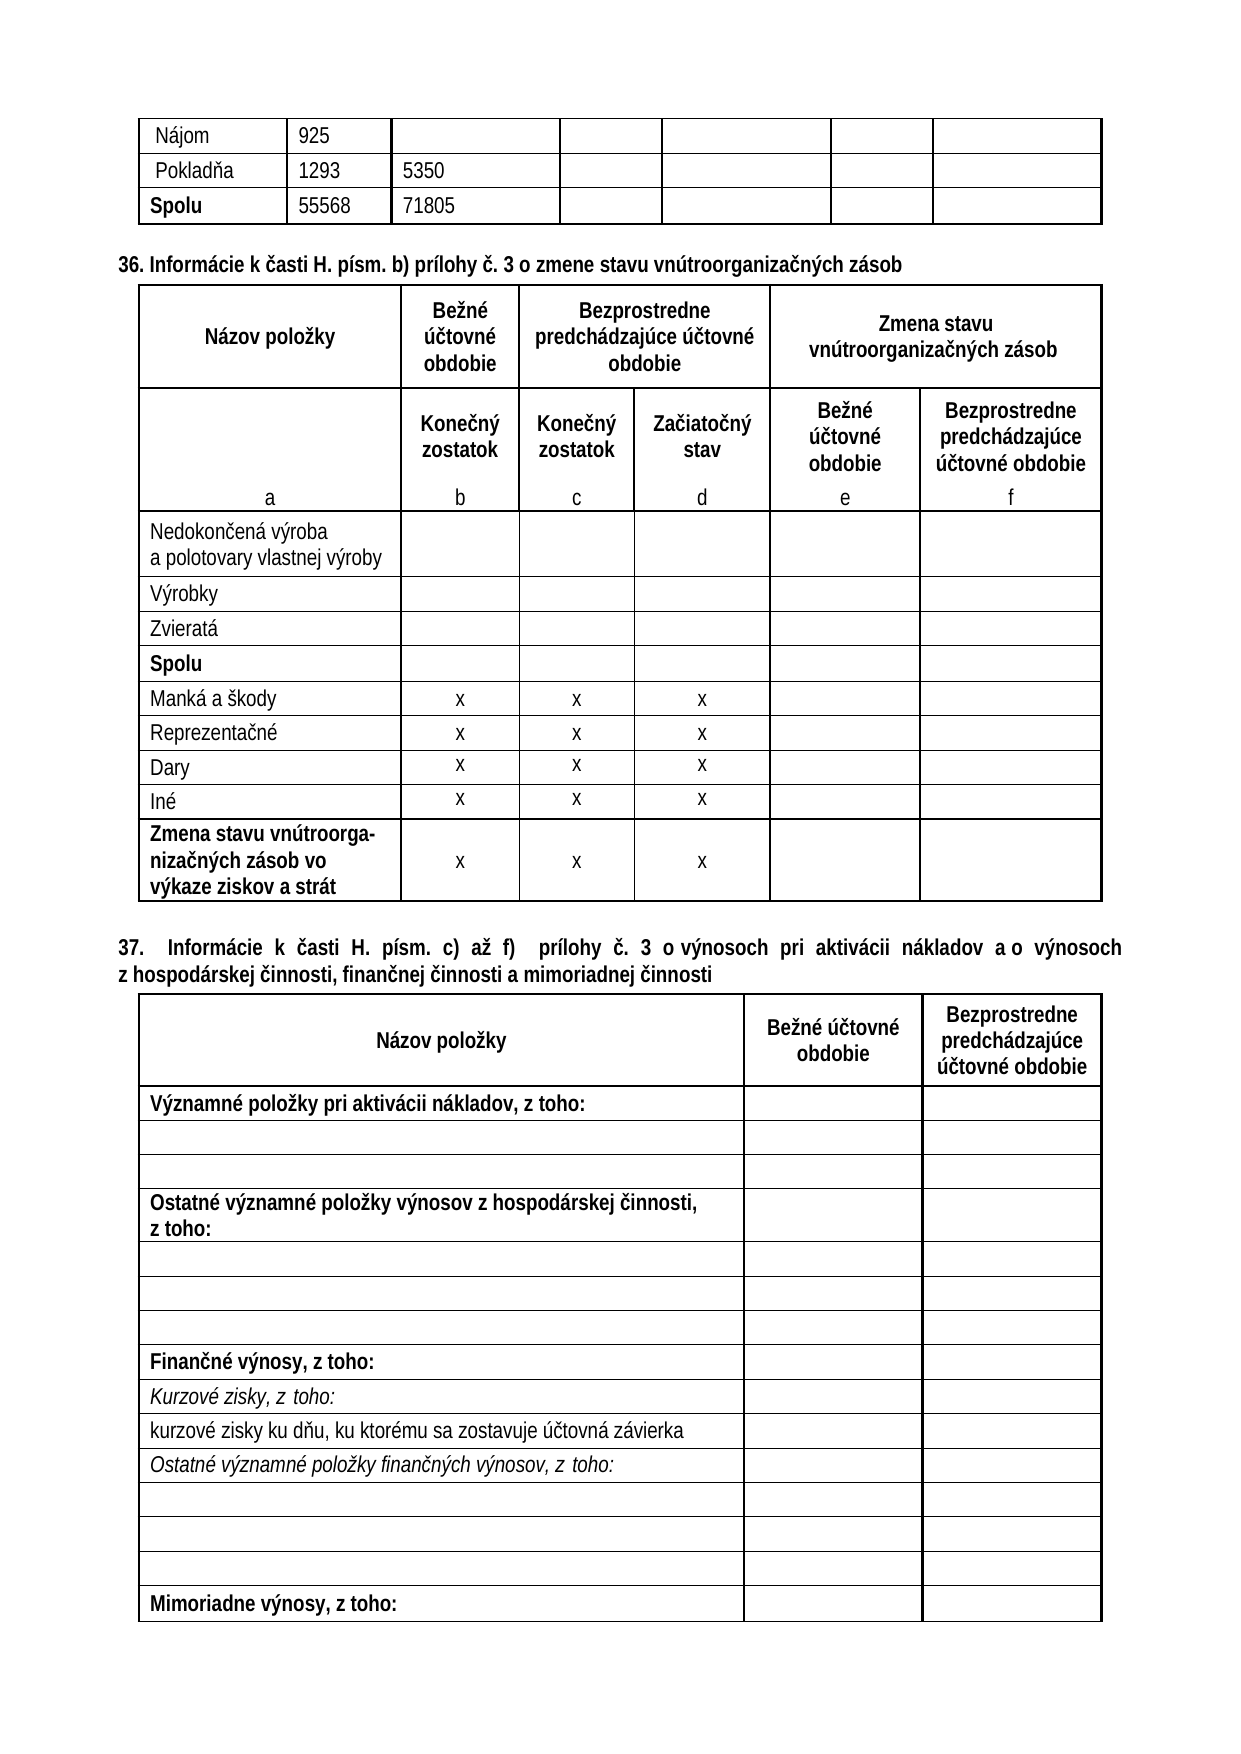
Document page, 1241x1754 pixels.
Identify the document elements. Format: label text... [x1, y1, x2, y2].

table_cell [745, 1121, 921, 1154]
table_cell 1293 [288, 154, 390, 187]
table_cell [771, 612, 919, 645]
table_cell Ostatné významné položky finančných výnosov, z toho: [140, 1449, 743, 1482]
table_cell [635, 577, 769, 611]
table_cell [924, 1121, 1100, 1154]
table_cell x [635, 785, 769, 818]
table_cell [934, 119, 1100, 152]
table_cell kurzové zisky ku dňu, ku ktorému sa zostavuje účtovná závierka [140, 1414, 743, 1447]
table_cell [140, 389, 400, 484]
table_cell x [520, 682, 634, 715]
table_cell [745, 1155, 921, 1188]
table_cell [771, 646, 919, 681]
table_cell [924, 1155, 1100, 1188]
table_cell [924, 1345, 1100, 1379]
table_cell 5350 [393, 154, 559, 187]
table_cell [832, 188, 932, 223]
table_cell x [635, 820, 769, 899]
table_cell [745, 1189, 921, 1241]
table_cell [140, 1311, 743, 1344]
table_cell c [520, 484, 633, 510]
table_cell x [635, 716, 769, 749]
table_cell [921, 512, 1100, 576]
table_cell [402, 512, 519, 576]
table_cell [635, 512, 769, 576]
table_header Bezprostredne predchádzajúce účtovné obdobie [520, 286, 769, 387]
table_cell Mimoriadne výnosy, z toho: [140, 1586, 743, 1621]
table_cell Finančné výnosy, z toho: [140, 1345, 743, 1379]
table_cell [140, 1517, 743, 1551]
table_cell [921, 820, 1100, 899]
table_cell [924, 1517, 1100, 1551]
table_cell [745, 1311, 921, 1344]
table_cell [921, 612, 1100, 645]
table_cell [771, 577, 919, 611]
table_cell [561, 154, 661, 187]
table_cell [561, 119, 661, 152]
table_cell [393, 119, 559, 152]
table_cell Významné položky pri aktivácii nákladov, z toho: [140, 1087, 743, 1119]
table_cell [924, 1552, 1100, 1585]
table_cell [934, 154, 1100, 187]
table_cell 925 [288, 119, 390, 152]
table_cell [745, 1277, 921, 1310]
table_cell Bezprostredne predchádzajúce účtovné obdobie [921, 389, 1100, 484]
table_cell [635, 612, 769, 645]
table_cell Bežné účtovné obdobie [771, 389, 919, 484]
table_cell [771, 820, 919, 899]
table_cell [924, 1087, 1100, 1119]
table_cell [663, 119, 830, 152]
table_cell Reprezentačné [140, 716, 400, 749]
table_cell 71805 [393, 188, 559, 223]
table_cell [140, 1155, 743, 1188]
table_header Bezprostredne predchádzajúce účtovné obdobie [924, 995, 1100, 1085]
table_cell [771, 751, 919, 784]
table_cell [921, 751, 1100, 784]
table_cell Dary [140, 751, 400, 784]
table_cell x [402, 716, 519, 749]
table_cell [934, 188, 1100, 223]
table_cell [140, 1483, 743, 1516]
table_cell x [402, 820, 519, 899]
table_cell Konečný zostatok [402, 389, 518, 484]
table_cell [520, 577, 634, 611]
table_cell Nájom [140, 119, 286, 152]
table_header Názov položky [140, 286, 400, 387]
table_cell [745, 1552, 921, 1585]
table_cell x [520, 785, 634, 818]
table_cell x [402, 682, 519, 715]
table_cell [402, 612, 519, 645]
table_cell [921, 716, 1100, 749]
table_cell [140, 1121, 743, 1154]
table_cell [924, 1189, 1100, 1241]
table_cell [924, 1449, 1100, 1482]
table_cell Iné [140, 785, 400, 818]
table_cell [520, 512, 634, 576]
table_cell f [921, 484, 1100, 510]
table_cell x [520, 820, 634, 899]
table_cell x [635, 682, 769, 715]
table_cell [771, 785, 919, 818]
table_cell [745, 1517, 921, 1551]
table_cell Zmena stavu vnútroorga-nizačných zásob vo výkaze ziskov a strát [140, 820, 400, 899]
table_cell [924, 1586, 1100, 1621]
table_cell x [402, 785, 519, 818]
table_cell [924, 1277, 1100, 1310]
table_cell a [140, 484, 400, 510]
table_cell [924, 1483, 1100, 1516]
table_cell 55568 [288, 188, 390, 223]
table_cell [745, 1483, 921, 1516]
table_cell [771, 512, 919, 576]
table_cell [924, 1380, 1100, 1413]
table_cell [924, 1242, 1100, 1276]
table_cell b [402, 484, 518, 510]
table_cell [140, 1242, 743, 1276]
table_header Bežné účtovné obdobie [402, 286, 518, 387]
table_cell [745, 1449, 921, 1482]
table_cell Výrobky [140, 577, 400, 611]
table_cell [832, 154, 932, 187]
table_cell [745, 1345, 921, 1379]
table_cell x [520, 716, 634, 749]
table_header Názov položky [140, 995, 743, 1085]
table_cell [402, 646, 519, 681]
table_cell [745, 1586, 921, 1621]
table_cell [745, 1414, 921, 1447]
table_cell [745, 1087, 921, 1119]
table_cell x [635, 751, 769, 784]
table_cell Konečný zostatok [520, 389, 633, 484]
table_cell [663, 154, 830, 187]
table_cell Pokladňa [140, 154, 286, 187]
table_cell [745, 1380, 921, 1413]
table_cell [832, 119, 932, 152]
table_cell [771, 682, 919, 715]
table_cell [140, 1277, 743, 1310]
table_cell [771, 716, 919, 749]
table_cell Spolu [140, 188, 286, 223]
table_cell [561, 188, 661, 223]
table_cell [520, 612, 634, 645]
table_cell Ostatné významné položky výnosov z hospodárskej činnosti, z toho: [140, 1189, 743, 1241]
table_cell Začiatočný stav [635, 389, 769, 484]
table_cell Zvieratá [140, 612, 400, 645]
table_cell [402, 577, 519, 611]
text 37. Informácie k časti H. písm. c) až f) prílohy č. 3 o výnosoch pri aktivácii nákladov a o výnosoch z hospodárskej činnosti, finančnej činnosti a mimoriadnej činnosti [118, 934, 1122, 987]
table_cell Manká a škody [140, 682, 400, 715]
table_cell [140, 1552, 743, 1585]
table_cell [745, 1242, 921, 1276]
table_cell [921, 785, 1100, 818]
table_cell [924, 1311, 1100, 1344]
table_cell Nedokončená výroba a polotovary vlastnej výroby [140, 512, 400, 576]
table_cell x [402, 751, 519, 784]
table_header Bežné účtovné obdobie [745, 995, 921, 1085]
table_cell [921, 577, 1100, 611]
table_cell e [771, 484, 919, 510]
table_cell x [520, 751, 634, 784]
table_header Zmena stavu vnútroorganizačných zásob [771, 286, 1100, 387]
table_cell [635, 646, 769, 681]
table_cell d [635, 484, 769, 510]
table_cell [921, 682, 1100, 715]
table_cell [921, 646, 1100, 681]
table_cell [924, 1414, 1100, 1447]
table_cell [520, 646, 634, 681]
text 36. Informácie k časti H. písm. b) prílohy č. 3 o zmene stavu vnútroorganizačných zásob [118, 251, 1122, 278]
table_cell Kurzové zisky, z toho: [140, 1380, 743, 1413]
table_cell [663, 188, 830, 223]
table_cell Spolu [140, 646, 400, 681]
